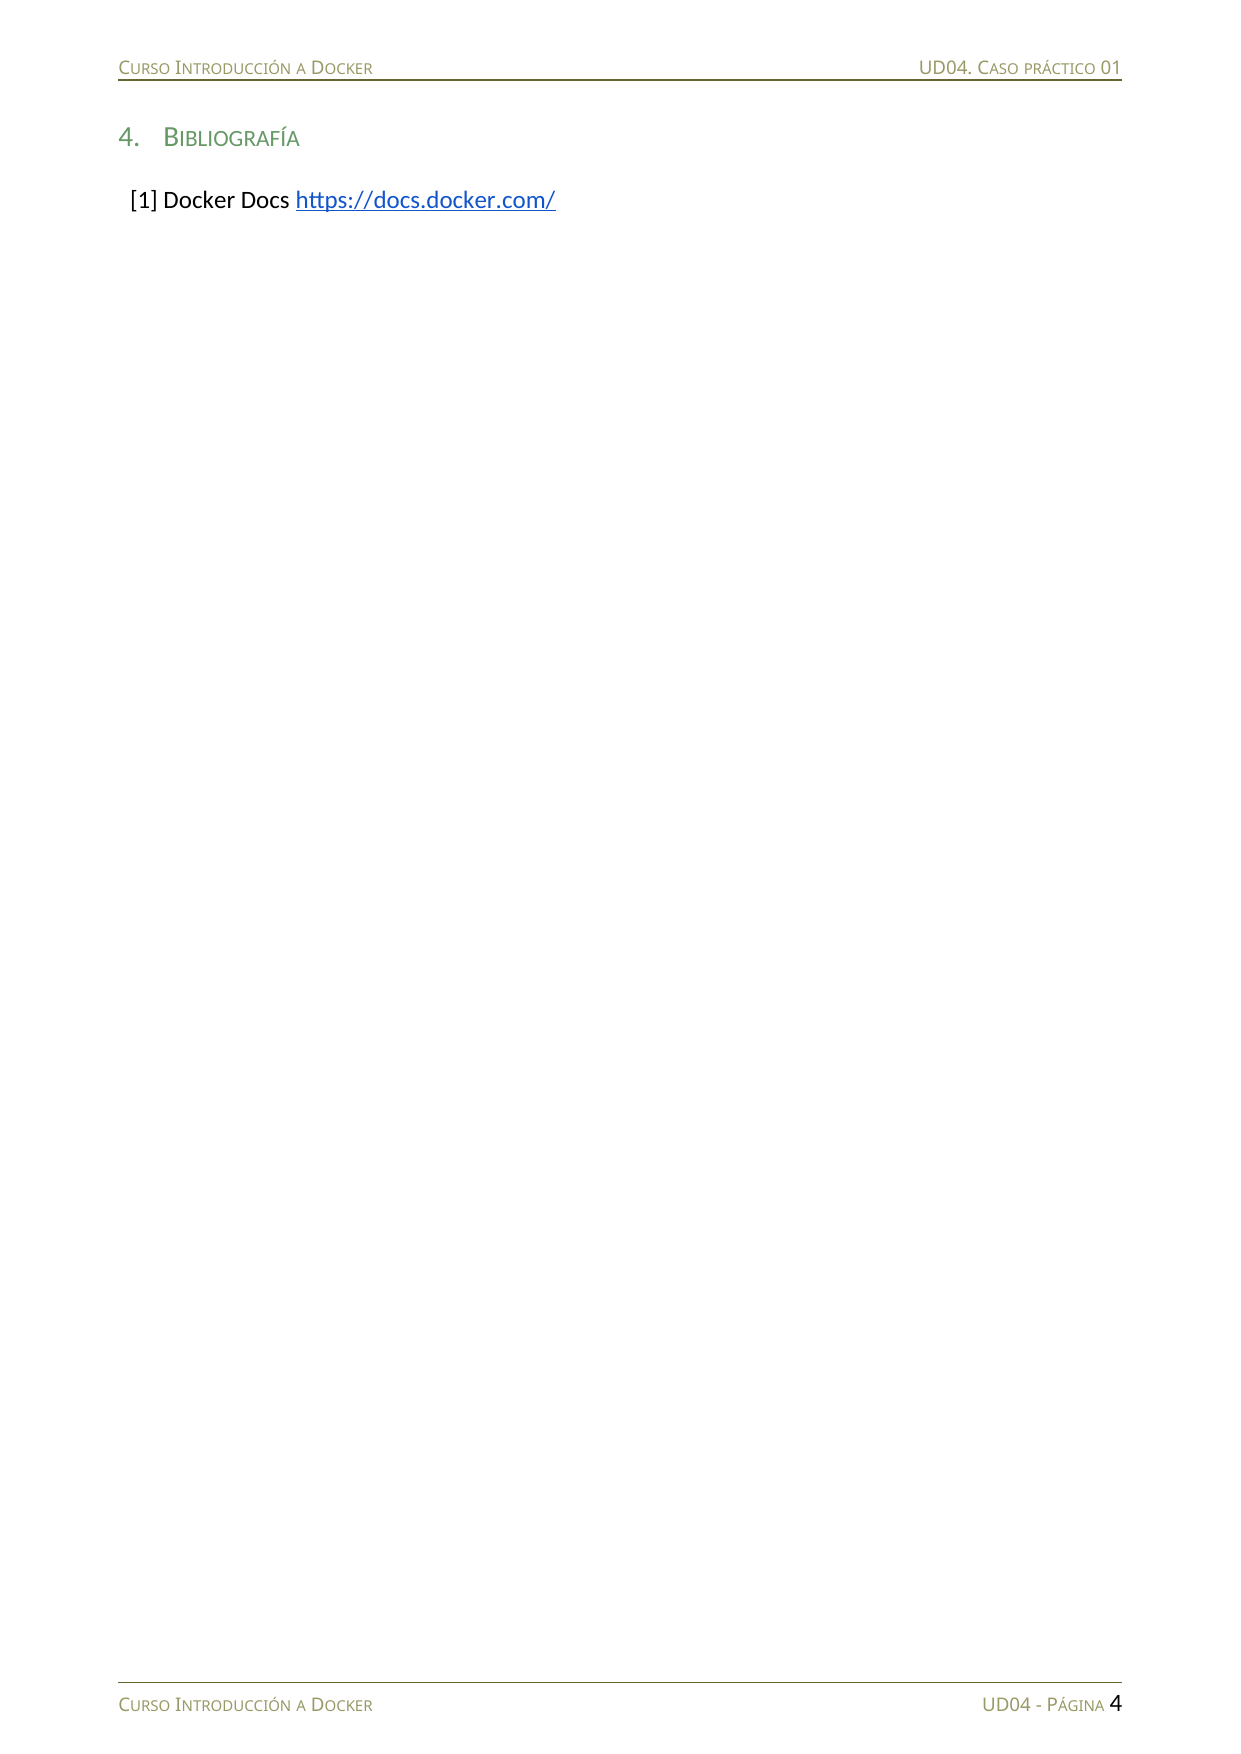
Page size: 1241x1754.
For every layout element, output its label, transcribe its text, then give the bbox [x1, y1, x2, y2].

subtitle Bibliografía [118, 118, 1122, 154]
text [1] Docker Docs https://docs.docker.com/ [118, 184, 1122, 214]
